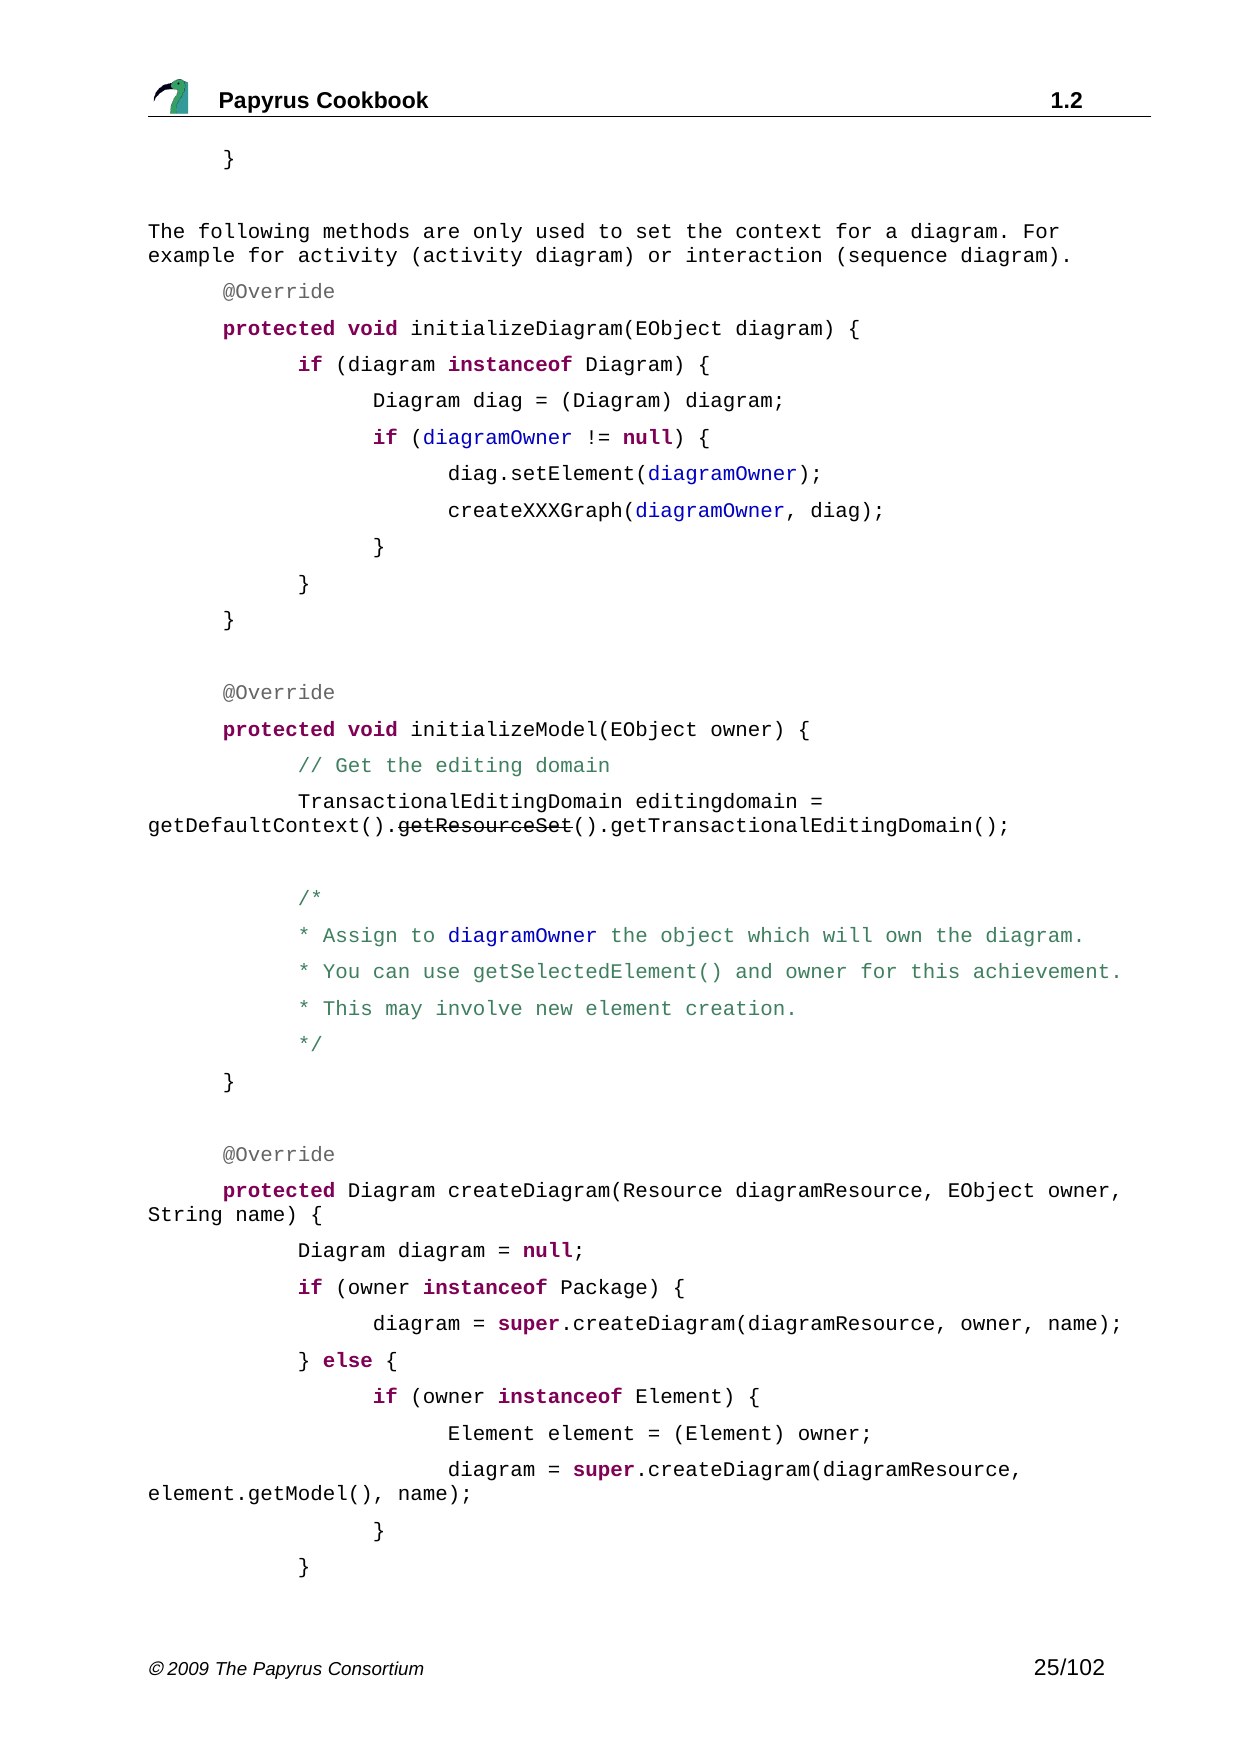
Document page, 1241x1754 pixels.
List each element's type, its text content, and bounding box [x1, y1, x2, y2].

text protected void initializeDiagram(EObject diagram) { [148, 317, 1151, 341]
text diagram = super.createDiagram(diagramResource, element.getModel(), name); [148, 1459, 1151, 1507]
text } [148, 1071, 1151, 1094]
text if (diagramOwner != null) { [148, 427, 1151, 451]
text Diagram diag = (Diagram) diagram; [148, 390, 1151, 414]
text } [148, 1519, 1151, 1543]
text protected Diagram createDiagram(Resource diagramResource, EObject owner, String name) { [148, 1180, 1151, 1228]
text * Assign to diagramOwner the object which will own the diagram. [148, 925, 1151, 949]
text if (owner instanceof Element) { [148, 1386, 1151, 1410]
text } [148, 1556, 1151, 1580]
text diagram = super.createDiagram(diagramResource, owner, name); [148, 1313, 1151, 1337]
picture [153, 79, 189, 114]
text if (owner instanceof Package) { [148, 1277, 1151, 1301]
text } [148, 573, 1151, 597]
text @Override [148, 1143, 1151, 1167]
text @Override [148, 281, 1151, 305]
text * You can use getSelectedElement() and owner for this achievement. [148, 961, 1151, 985]
text /* [148, 888, 1151, 912]
text Diagram diagram = null; [148, 1240, 1151, 1264]
text createXXXGraph(diagramOwner, diag); [148, 500, 1151, 524]
text } [148, 609, 1151, 633]
text if (diagram instanceof Diagram) { [148, 354, 1151, 378]
text TransactionalEditingDomain editingdomain = getDefaultContext().getResourceSet().getTransactionalEditingDomain(); [148, 791, 1151, 839]
text @Override [148, 682, 1151, 706]
text */ [148, 1034, 1151, 1058]
text Element element = (Element) owner; [148, 1423, 1151, 1447]
text } [148, 536, 1151, 560]
text // Get the editing domain [148, 755, 1151, 779]
text * This may involve new element creation. [148, 998, 1151, 1022]
text protected void initializeModel(EObject owner) { [148, 718, 1151, 742]
text diag.setElement(diagramOwner); [148, 463, 1151, 487]
text } else { [148, 1350, 1151, 1374]
text } [148, 148, 1151, 172]
text The following methods are only used to set the context for a diagram. For example for activity (activity diagram) or interaction (sequence diagram). [148, 221, 1151, 268]
